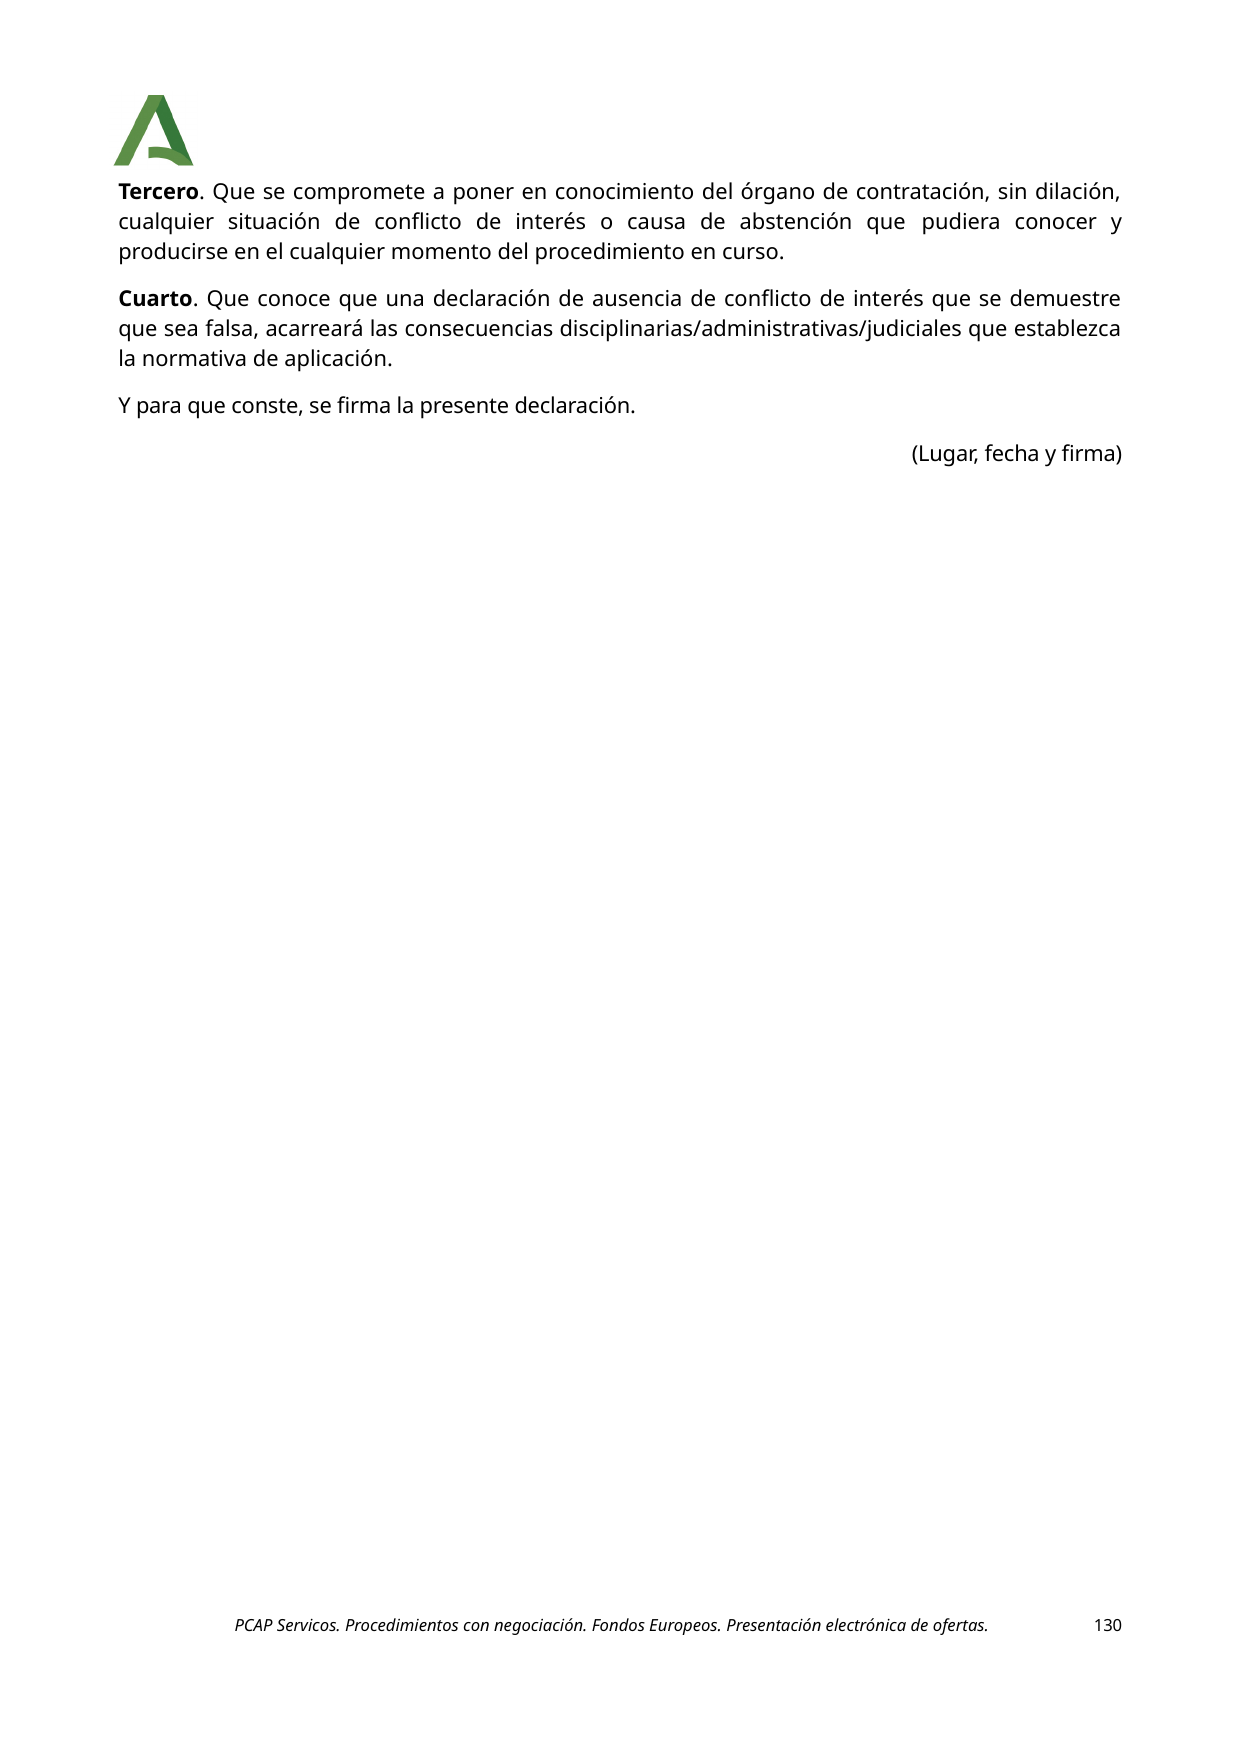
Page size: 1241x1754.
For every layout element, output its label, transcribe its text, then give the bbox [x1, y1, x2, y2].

text Cuarto. Que conoce que una declaración de ausencia de conflicto de interés que se demuestre que sea falsa, acarreará las consecuencias disciplinarias/administrativas/judiciales que establezca la normativa de aplicación. [118, 283, 1122, 373]
picture [109, 91, 198, 170]
text (Lugar, fecha y firma) [118, 438, 1122, 470]
text Tercero. Que se compromete a poner en conocimiento del órgano de contratación, sin dilación, cualquier situación de conflicto de interés o causa de abstención que pudiera conocer y producirse en el cualquier momento del procedimiento en curso. [118, 176, 1122, 266]
text Y para que conste, se firma la presente declaración. [118, 391, 1122, 420]
